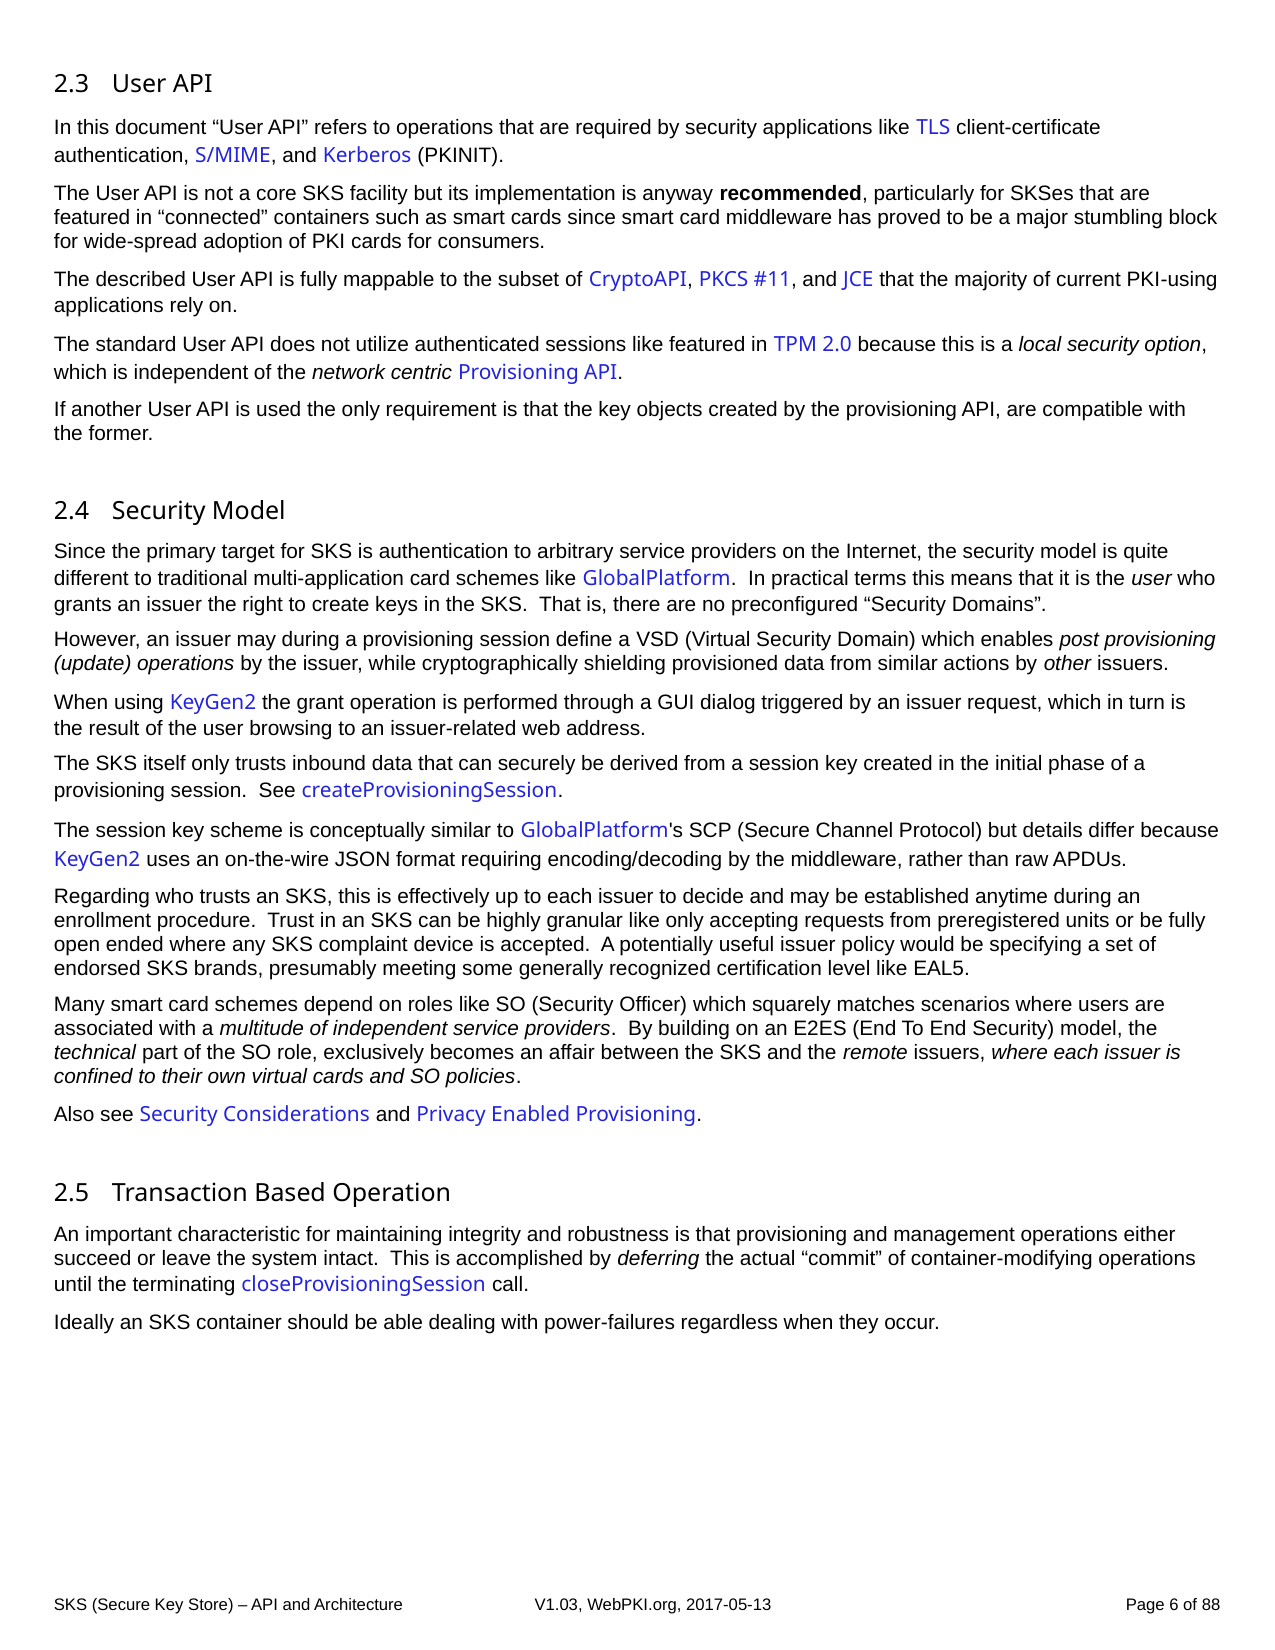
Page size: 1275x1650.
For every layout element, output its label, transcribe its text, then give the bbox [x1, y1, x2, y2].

text An important characteristic for maintaining integrity and robustness is that provisioning and management operations either succeed or leave the system intact. This is accomplished by deferring the actual “commit” of container-modifying operations until the terminating closeProvisioningSession call. [54, 1222, 1221, 1298]
text Regarding who trusts an SKS, this is effectively up to each issuer to decide and may be established anytime during an enrollment procedure. Trust in an SKS can be highly granular like only accepting requests from preregistered units or be fully open ended where any SKS complaint device is accepted. A potentially useful issuer policy would be specifying a set of endorsed SKS brands, presumably meeting some generally recognized certification level like EAL5. [54, 884, 1221, 980]
text Since the primary target for SKS is authentication to arbitrary service providers on the Internet, the security model is quite different to traditional multi-application card schemes like GlobalPlatform. In practical terms this means that it is the user who grants an issuer the right to create keys in the SKS. That is, there are no preconfigured “Security Domains”. [54, 539, 1221, 616]
text If another User API is used the only requirement is that the key objects created by the provisioning API, are compatible with the former. [54, 397, 1221, 445]
text The SKS itself only trusts inbound data that can securely be derived from a session key created in the initial phase of a provisioning session. See createProvisioningSession. [54, 751, 1221, 803]
text The described User API is fully mappable to the subset of CryptoAPI, PKCS #11, and JCE that the majority of current PKI‑using applications rely on. [54, 264, 1221, 317]
text Many smart card schemes depend on roles like SO (Security Officer) which squarely matches scenarios where users are associated with a multitude of independent service providers. By building on an E2ES (End To End Security) model, the technical part of the SO role, exclusively becomes an affair between the SKS and the remote issuers, where each issuer is confined to their own virtual cards and SO policies. [54, 992, 1221, 1087]
subtitle User API [54, 66, 1221, 100]
subtitle Security Model [54, 493, 1221, 527]
text Ideally an SKS container should be able dealing with power-failures regardless when they occur. [54, 1310, 1221, 1334]
text However, an issuer may during a provisioning session define a VSD (Virtual Security Domain) which enables post provisioning (update) operations by the issuer, while cryptographically shielding provisioned data from similar actions by other issuers. [54, 627, 1221, 675]
text The User API is not a core SKS facility but its implementation is anyway recommended, particularly for SKSes that are featured in “connected” containers such as smart cards since smart card middleware has proved to be a major stumbling block for wide-spread adoption of PKI cards for consumers. [54, 181, 1221, 253]
text Also see Security Considerations and Privacy Enabled Provisioning. [54, 1099, 1221, 1128]
text The standard User API does not utilize authenticated sessions like featured in TPM 2.0 because this is a local security option, which is independent of the network centric Provisioning API. [54, 329, 1221, 386]
text When using KeyGen2 the grant operation is performed through a GUI dialog triggered by an issuer request, which in turn is the result of the user browsing to an issuer-related web address. [54, 687, 1221, 739]
subtitle Transaction Based Operation [54, 1175, 1221, 1209]
text The session key scheme is conceptually similar to GlobalPlatform's SCP (Secure Channel Protocol) but details differ because KeyGen2 uses an on-the-wire JSON format requiring encoding/decoding by the middleware, rather than raw APDUs. [54, 815, 1221, 872]
text In this document “User API” refers to operations that are required by security applications like TLS client-certificate authentication, S/MIME, and Kerberos (PKINIT). [54, 112, 1221, 169]
